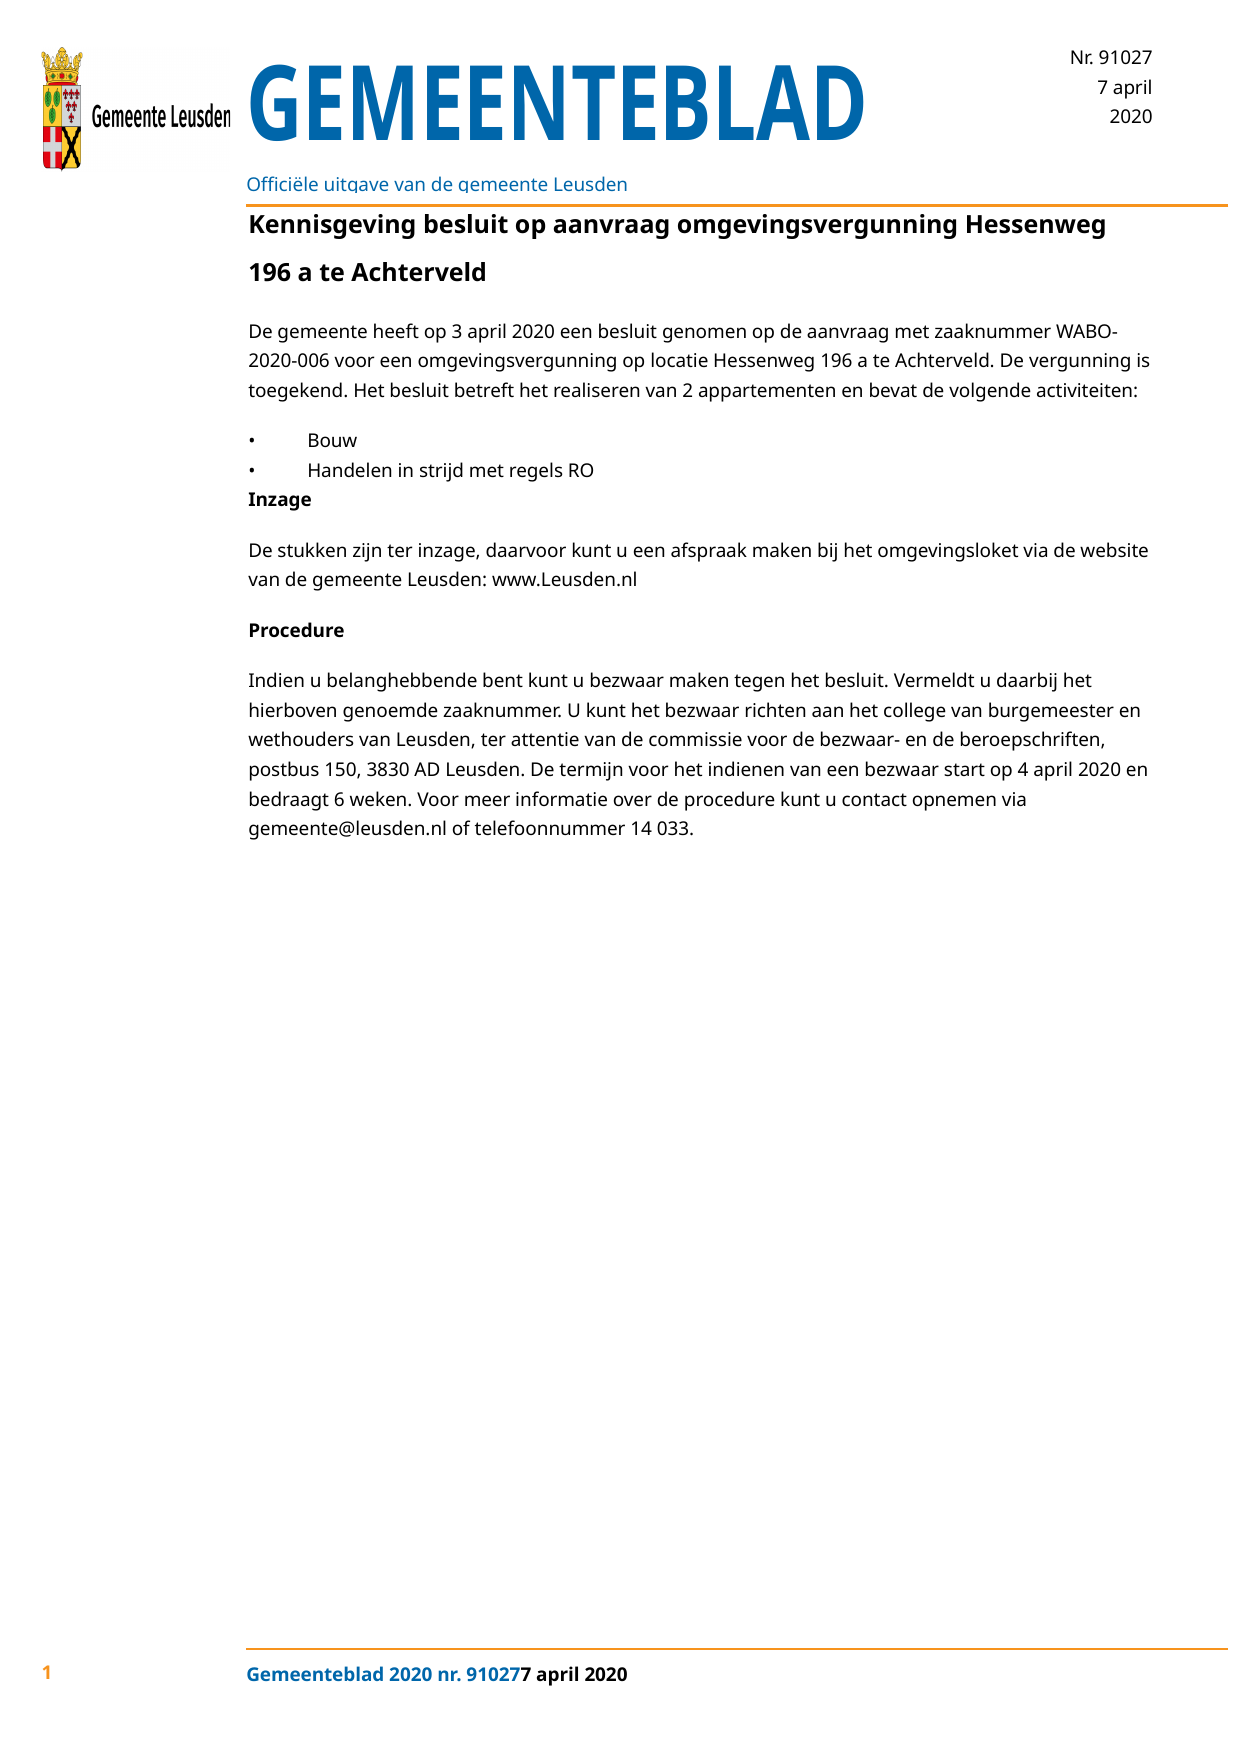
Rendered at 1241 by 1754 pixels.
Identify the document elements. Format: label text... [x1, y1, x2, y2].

picture [41, 47, 231, 172]
text Indien u belanghebbende bent kunt u bezwaar maken tegen het besluit. Vermeldt u daarbij het hierboven genoemde zaaknummer. U kunt het bezwaar richten aan het college van burgemeester en wethouders van Leusden, ter attentie van de commissie voor de bezwaar- en de beroepschriften, postbus 150, 3830 AD Leusden. De termijn voor het indienen van een bezwaar start op 4 april 2020 en bedraagt 6 weken. Voor meer informatie over de procedure kunt u contact opnemen via gemeente@leusden.nl of telefoonnummer 14 033. [248, 667, 1152, 841]
text Inzage [248, 487, 1152, 512]
text Kennisgeving besluit op aanvraag omgevingsvergunning Hessenweg 196 a te Achterveld [248, 207, 1152, 288]
text De gemeente heeft op 3 april 2020 een besluit genomen op de aanvraag met zaaknummer WABO-2020-006 voor een omgevingsvergunning op locatie Hessenweg 196 a te Achterveld. De vergunning is toegekend. Het besluit betreft het realiseren van 2 appartementen en bevat de volgende activiteiten: [248, 318, 1152, 403]
text Procedure [248, 617, 1152, 643]
list Bouw [248, 427, 1152, 453]
list Handelen in strijd met regels RO [248, 457, 1152, 483]
text De stukken zijn ter inzage, daarvoor kunt u een afspraak maken bij het omgevingsloket via de website van de gemeente Leusden: www.Leusden.nl [248, 537, 1152, 592]
